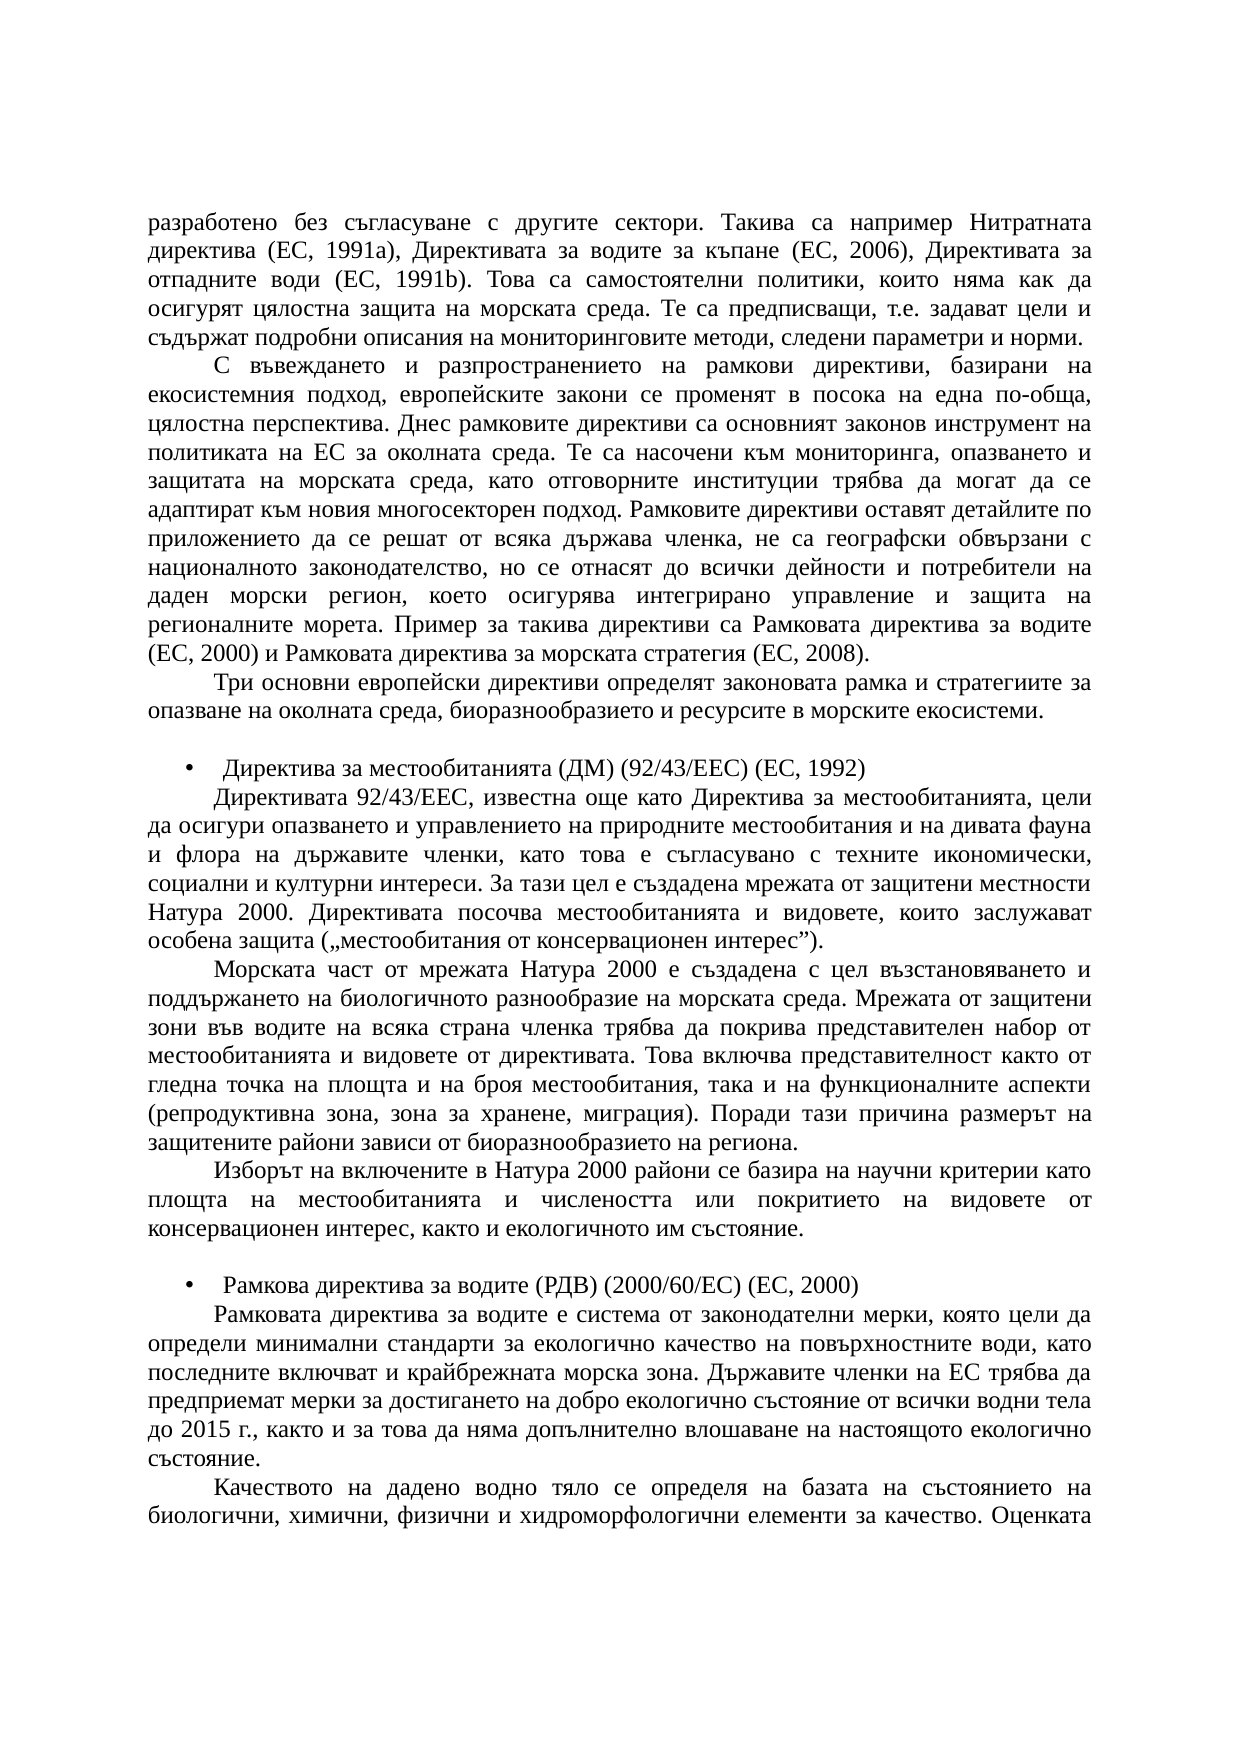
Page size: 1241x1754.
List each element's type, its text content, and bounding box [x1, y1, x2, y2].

text Директивата 92/43/EEC, известна още като Директива за местообитанията, цели да осигури опазването и управлението на природните местообитания и на дивата фауна и флора на държавите членки, като това е съгласувано с техните икономически, социални и културни интереси. За тази цел е създадена мрежата от защитени местности Натура 2000. Директивата посочва местообитанията и видовете, които заслужават особена защита („местообитания от консервационен интерес”). [148, 782, 1093, 954]
text Рамковата директива за водите е система от законодателни мерки, която цели да определи минимални стандарти за екологично качество на повърхностните води, като последните включват и крайбрежната морска зона. Държавите членки на ЕС трябва да предприемат мерки за достигането на добро екологично състояние от всички водни тела до 2015 г., както и за това да няма допълнително влошаване на настоящото екологично състояние. [148, 1299, 1093, 1472]
list Рамкова директива за водите (РДВ) (2000/60/EC) (EC, 2000) [185, 1270, 1093, 1299]
text Изборът на включените в Натура 2000 райони се базира на научни критерии като площта на местообитанията и числеността или покритието на видовете от консервационен интерес, както и екологичното им състояние. [148, 1155, 1093, 1242]
text Качеството на дадено водно тяло се определя на базата на състоянието на биологични, химични, физични и хидроморфологични елементи за качество. Оценката [148, 1472, 1093, 1529]
text разработено без съгласуване с другите сектори. Такива са например Нитратната директива (EC, 1991a), Директивата за водите за къпане (EC, 2006), Директивата за отпадните води (EC, 1991b). Това са самостоятелни политики, които няма как да осигурят цялостна защита на морската среда. Те са предписващи, т.е. задават цели и съдържат подробни описания на мониторинговите методи, следени параметри и норми. [148, 207, 1093, 350]
text Морската част от мрежата Натура 2000 е създадена с цел възстановяването и поддържането на биологичното разнообразие на морската среда. Мрежата от защитени зони във водите на всяка страна членка трябва да покрива представителен набор от местообитанията и видовете от директивата. Това включва представителност както от гледна точка на площта и на броя местообитания, така и на функционалните аспекти (репродуктивна зона, зона за хранене, миграция). Поради тази причина размерът на защитените райони зависи от биоразнообразието на региона. [148, 954, 1093, 1155]
list Директива за местообитанията (ДМ) (92/43/EEC) (EC, 1992) [185, 753, 1093, 782]
text Три основни европейски директиви определят законовата рамка и стратегиите за опазване на околната среда, биоразнообразието и ресурсите в морските екосистеми. [148, 667, 1093, 724]
text С въвеждането и разпространението на рамкови директиви, базирани на екосистемния подход, европейските закони се променят в посока на една по-обща, цялостна перспектива. Днес рамковите директиви са основният законов инструмент на политиката на ЕС за околната среда. Те са насочени към мониторинга, опазването и защитата на морската среда, като отговорните институции трябва да могат да се адаптират към новия многосекторен подход. Рамковите директиви оставят детайлите по приложението да се решат от всяка държава членка, не са географски обвързани с националното законодателство, но се отнасят до всички дейности и потребители на даден морски регион, което осигурява интегрирано управление и защита на регионалните морета. Пример за такива директиви са Рамковата директива за водите (EC, 2000) и Рамковата директива за морската стратегия (EC, 2008). [148, 350, 1093, 667]
